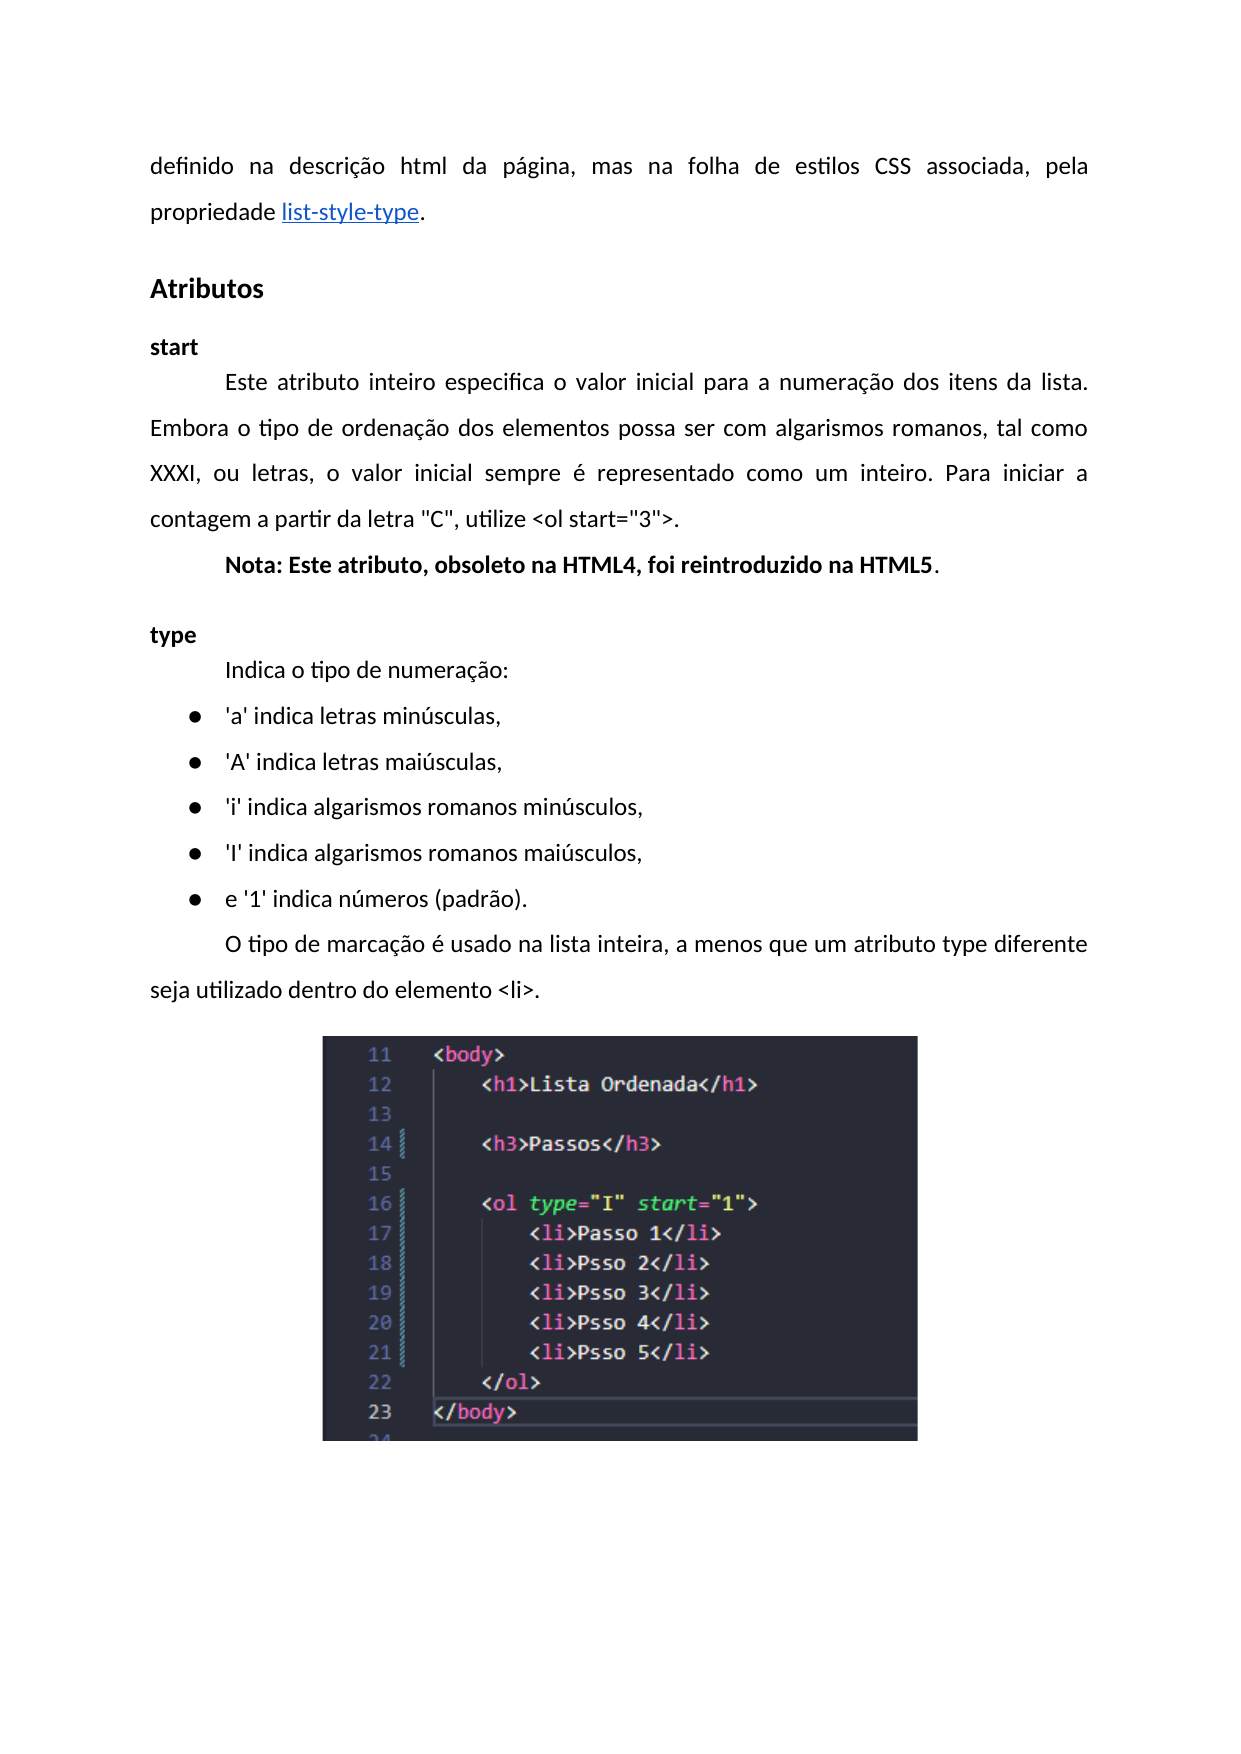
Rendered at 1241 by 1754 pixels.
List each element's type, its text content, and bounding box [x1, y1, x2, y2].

subtitle start [150, 331, 1090, 362]
list 'a' indica letras minúsculas, [187, 700, 1090, 731]
list 'I' indica algarismos romanos maiúsculos, [187, 837, 1090, 868]
list e '1' indica números (padrão). [187, 883, 1090, 913]
text O tipo de marcação é usado na lista inteira, a menos que um atributo type diferente seja utilizado dentro do elemento <li>. [150, 929, 1090, 1005]
list 'A' indica letras maiúsculas, [187, 746, 1090, 776]
subtitle type [150, 619, 1090, 650]
text definido na descrição html da página, mas na folha de estilos CSS associada, pela propriedade list-style-type. [150, 150, 1090, 226]
text Este atributo inteiro especifica o valor inicial para a numeração dos itens da lista. Embora o tipo de ordenação dos elementos possa ser com algarismos romanos, tal como XXXI, ou letras, o valor inicial sempre é representado como um inteiro. Para iniciar a contagem a partir da letra "C", utilize <ol start="3">. [150, 366, 1090, 534]
list 'i' indica algarismos romanos minúsculos, [187, 791, 1090, 822]
subtitle Atributos [150, 271, 1090, 306]
text Nota: Este atributo, obsoleto na HTML4, foi reintroduzido na HTML5. [150, 549, 1090, 579]
picture [322, 1036, 918, 1441]
text Indica o tipo de numeração: [150, 654, 1090, 685]
